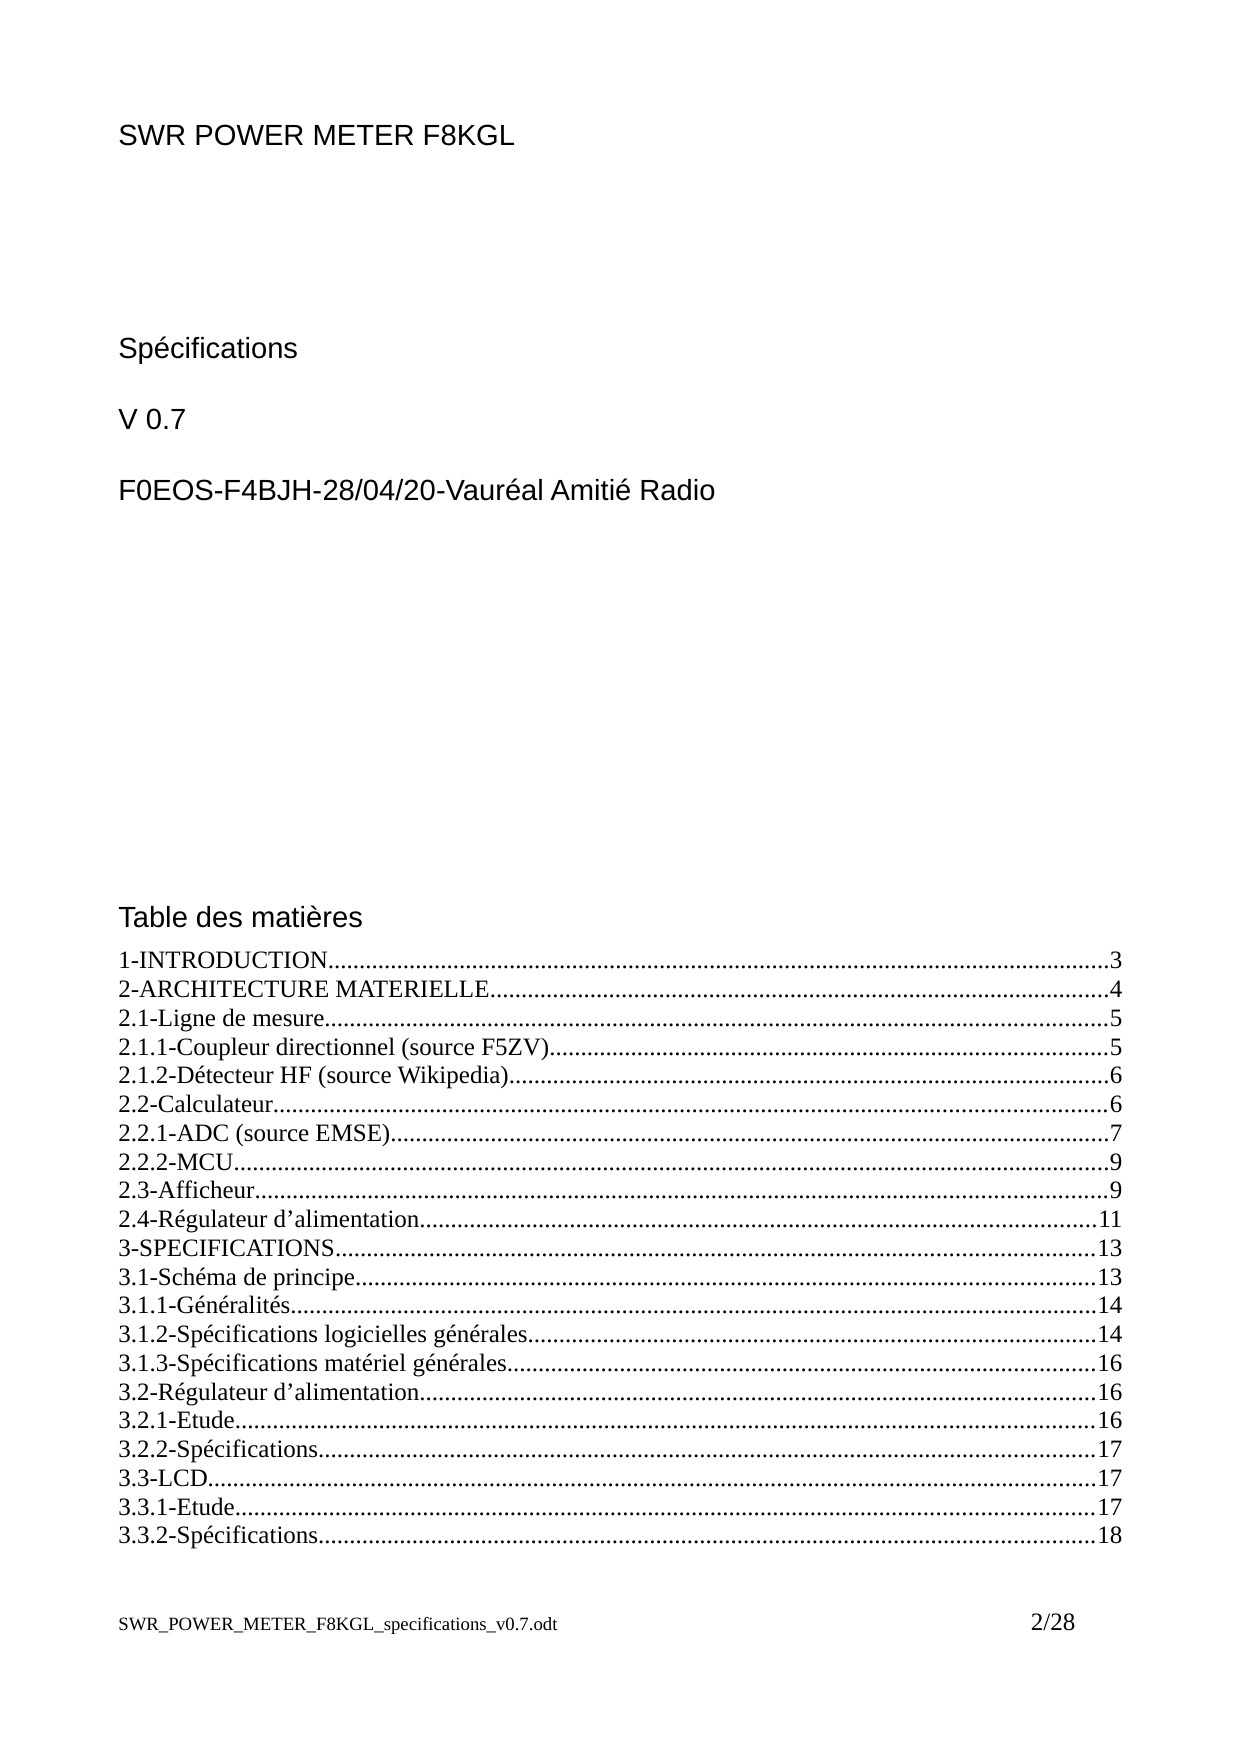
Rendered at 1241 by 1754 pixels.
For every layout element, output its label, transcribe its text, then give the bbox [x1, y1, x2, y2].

text 2.2-Calculateur 6 [118, 1089, 1122, 1118]
text 3-SPECIFICATIONS 13 [118, 1233, 1122, 1262]
title Spécifications [118, 331, 1122, 365]
text 2.2.2-MCU 9 [118, 1147, 1122, 1176]
text 3.1-Schéma de principe 13 [118, 1262, 1122, 1291]
text 3.3.1-Etude 17 [118, 1492, 1122, 1521]
text 2.2.1-ADC (source EMSE) 7 [118, 1118, 1122, 1147]
text 2.3-Afficheur 9 [118, 1176, 1122, 1204]
text 3.2.2-Spécifications 17 [118, 1434, 1122, 1463]
text 3.3.2-Spécifications 18 [118, 1521, 1122, 1549]
text 2.1.1-Coupleur directionnel (source F5ZV) 5 [118, 1032, 1122, 1061]
title SWR POWER METER F8KGL [118, 118, 1122, 152]
text 3.3-LCD 17 [118, 1463, 1122, 1492]
text 3.2.1-Etude 16 [118, 1406, 1122, 1434]
text 1-INTRODUCTION 3 [118, 946, 1122, 974]
subtitle F0EOS-F4BJH-28/04/20-Vauréal Amitié Radio [118, 473, 1122, 507]
text 3.1.1-Généralités 14 [118, 1291, 1122, 1319]
text 2-ARCHITECTURE MATERIELLE 4 [118, 974, 1122, 1003]
subtitle Table des matières [118, 899, 1122, 933]
text 2.4-Régulateur d’alimentation 11 [118, 1204, 1122, 1233]
text 2.1-Ligne de mesure 5 [118, 1003, 1122, 1032]
text 3.1.2-Spécifications logicielles générales 14 [118, 1319, 1122, 1348]
text 2.1.2-Détecteur HF (source Wikipedia) 6 [118, 1061, 1122, 1089]
title V 0.7 [118, 402, 1122, 436]
text 3.1.3-Spécifications matériel générales 16 [118, 1348, 1122, 1377]
text 3.2-Régulateur d’alimentation 16 [118, 1377, 1122, 1406]
